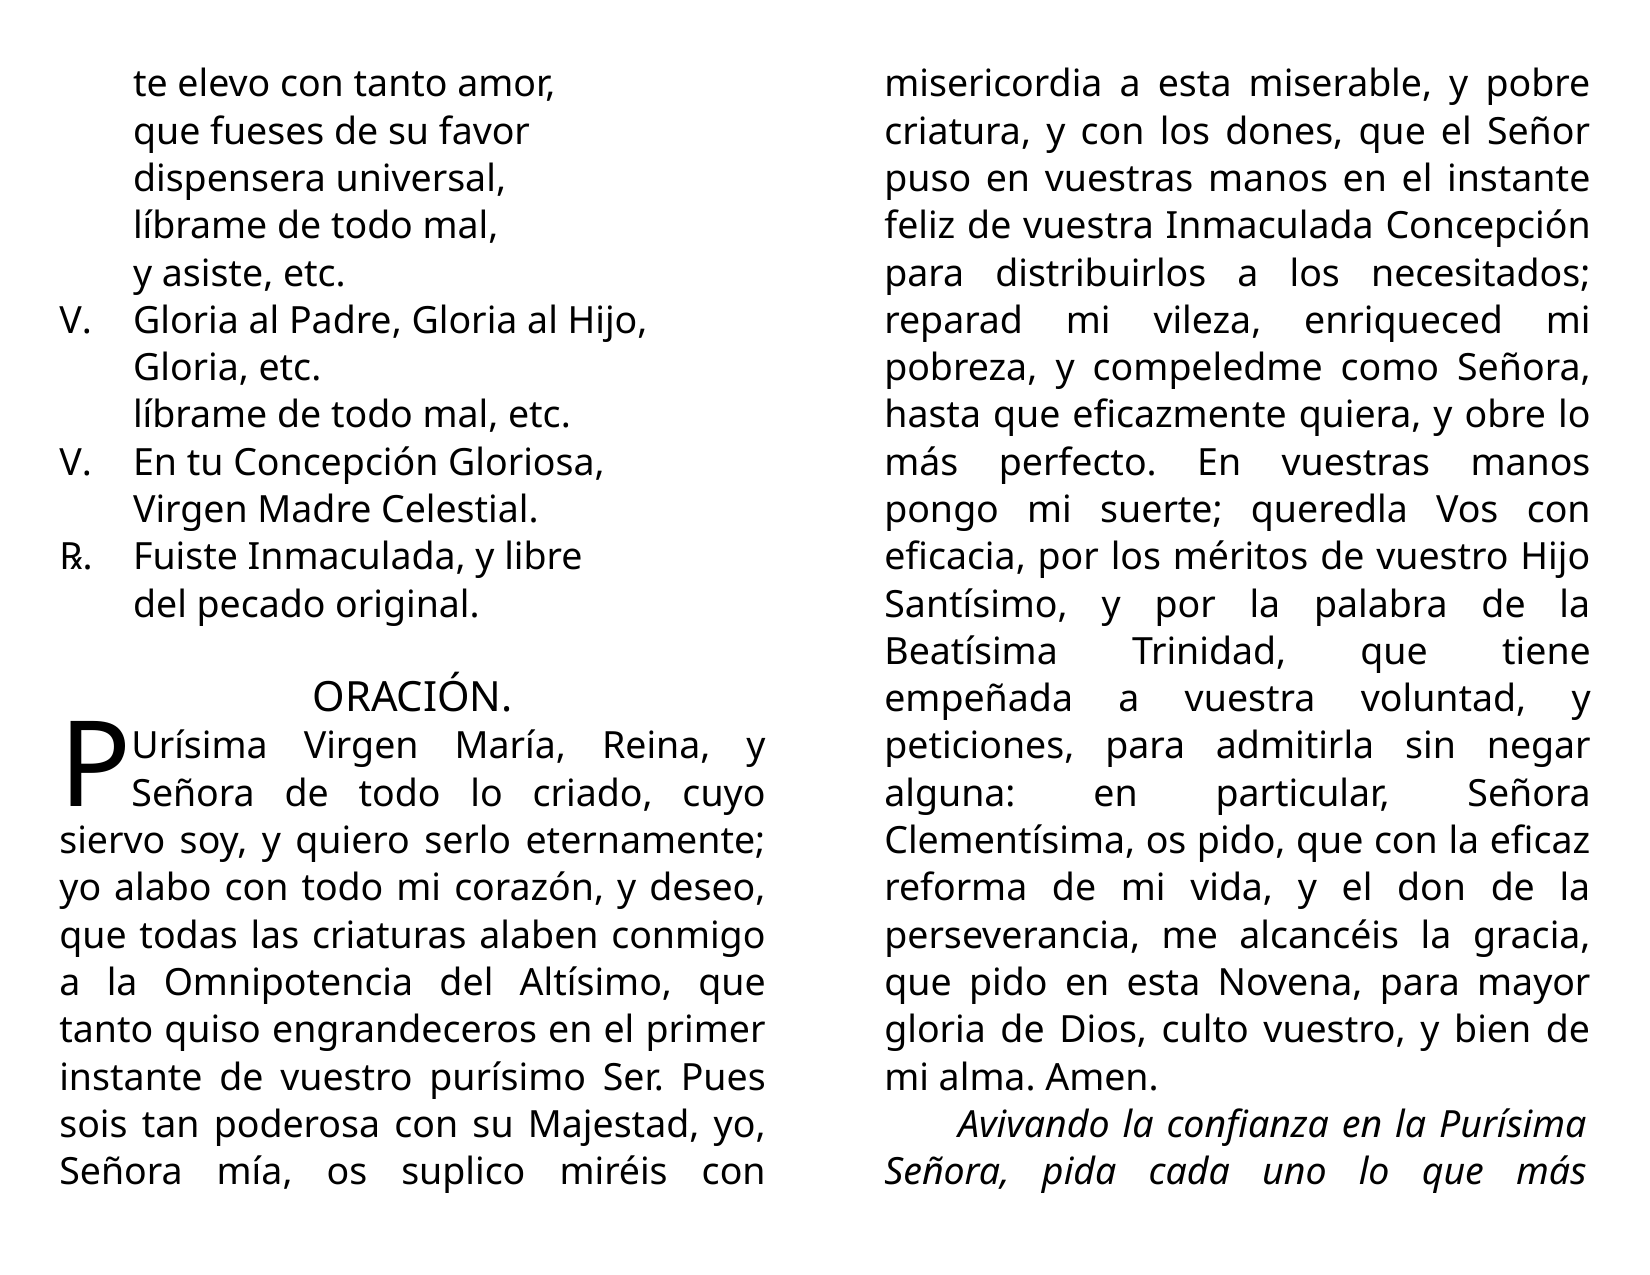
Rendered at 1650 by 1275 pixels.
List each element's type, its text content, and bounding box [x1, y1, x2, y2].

text Virgen Madre Celestial. [59, 485, 766, 532]
text Avivando la confianza en la Purísima Señora, pida cada uno lo que más [884, 1099, 1591, 1194]
text te elevo con tanto amor, [59, 59, 766, 106]
text líbrame de todo mal, [59, 201, 766, 248]
text ℞. Fuiste Inmaculada, y libre [59, 532, 766, 579]
text misericordia a esta miserable, y pobre criatura, y con los dones, que el Señor puso en vuestras manos en el instante feliz de vuestra Inmaculada Concepción para distribuirlos a los necesitados; reparad mi vileza, enriqueced mi pobreza, y compeledme como Señora, hasta que eficazmente quiera, y obre lo más perfecto. En vuestras manos pongo mi suerte; queredla Vos con eficacia, por los méritos de vuestro Hijo Santísimo, y por la palabra de la Beatísima Trinidad, que tiene empeñada a vuestra voluntad, y peticiones, para admitirla sin negar alguna: en particular, Señora Clementísima, os pido, que con la eficaz reforma de mi vida, y el don de la perseverancia, me alcancéis la gracia, que pido en esta Novena, para mayor gloria de Dios, culto vuestro, y bien de mi alma. Amen. [884, 59, 1591, 1099]
text líbrame de todo mal, etc. [59, 390, 766, 437]
text ORACIÓN. [59, 674, 766, 721]
text dispensera universal, [59, 154, 766, 201]
text que fueses de su favor [59, 106, 766, 154]
text V. En tu Concepción Gloriosa, [59, 437, 766, 485]
text PUrísima Virgen María, Reina, y Señora de todo lo criado, cuyo siervo soy, y quiero serlo eternamente; yo alabo con todo mi corazón, y deseo, que todas las criaturas alaben conmigo a la Omnipotencia del Altísimo, que tanto quiso engrandeceros en el primer instante de vuestro purísimo Ser. Pues sois tan poderosa con su Majestad, yo, Señora mía, os suplico miréis con [59, 721, 766, 1194]
text del pecado original. [59, 579, 766, 627]
text Gloria, etc. [59, 343, 766, 390]
text y asiste, etc. [59, 248, 766, 296]
text V. Gloria al Padre, Gloria al Hijo, [59, 296, 766, 343]
